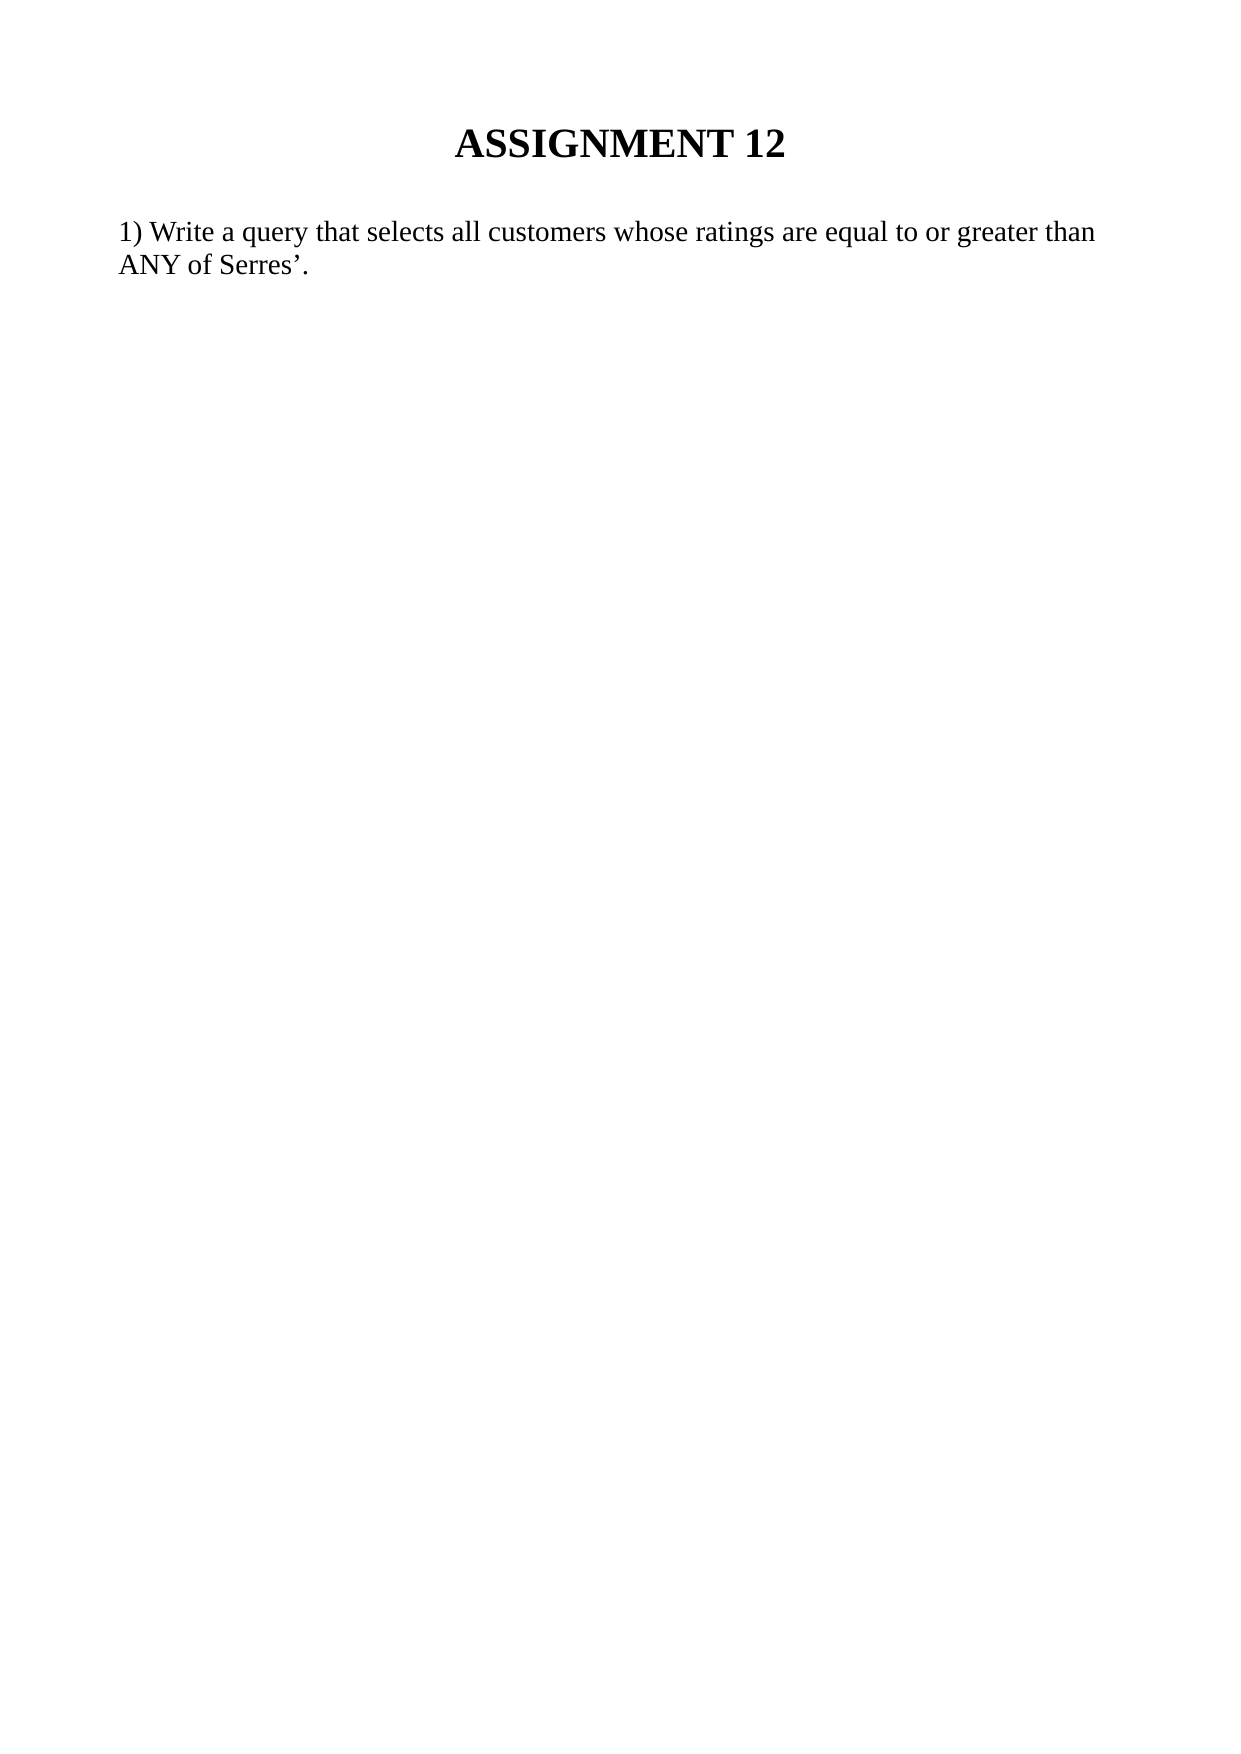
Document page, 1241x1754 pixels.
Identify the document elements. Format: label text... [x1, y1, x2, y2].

text 1) Write a query that selects all customers whose ratings are equal to or greater than ANY of Serres’. [118, 214, 1122, 281]
text ASSIGNMENT 12 [118, 118, 1122, 166]
